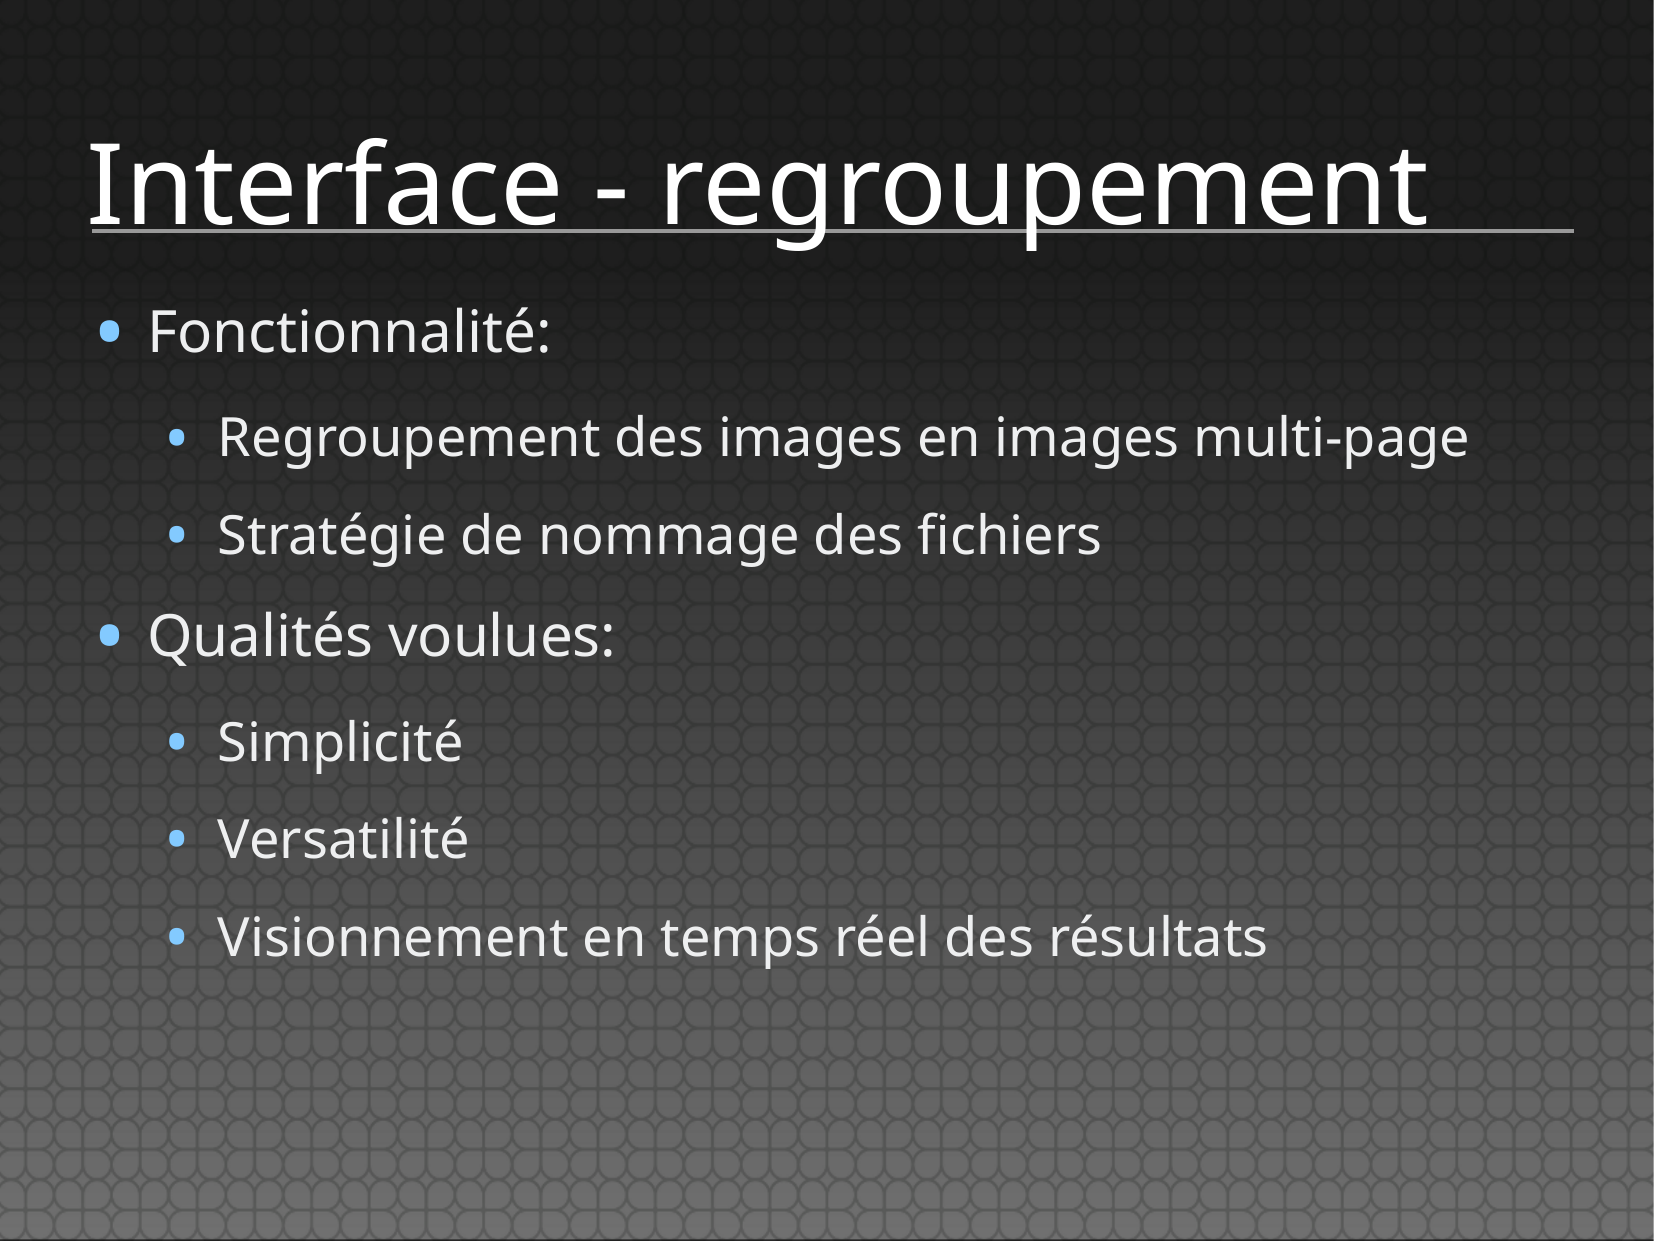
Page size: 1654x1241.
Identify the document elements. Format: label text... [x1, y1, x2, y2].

title Interface - regroupement [86, 112, 1576, 249]
picture [0, 0, 1654, 1241]
list Fonctionnalité: Regroupement des images en images multi-page Stratégie de nommage des fichiers Qualités voulues: Simplicité Versatilité Visionnement en temps réel des résultats [76, 290, 1565, 1109]
